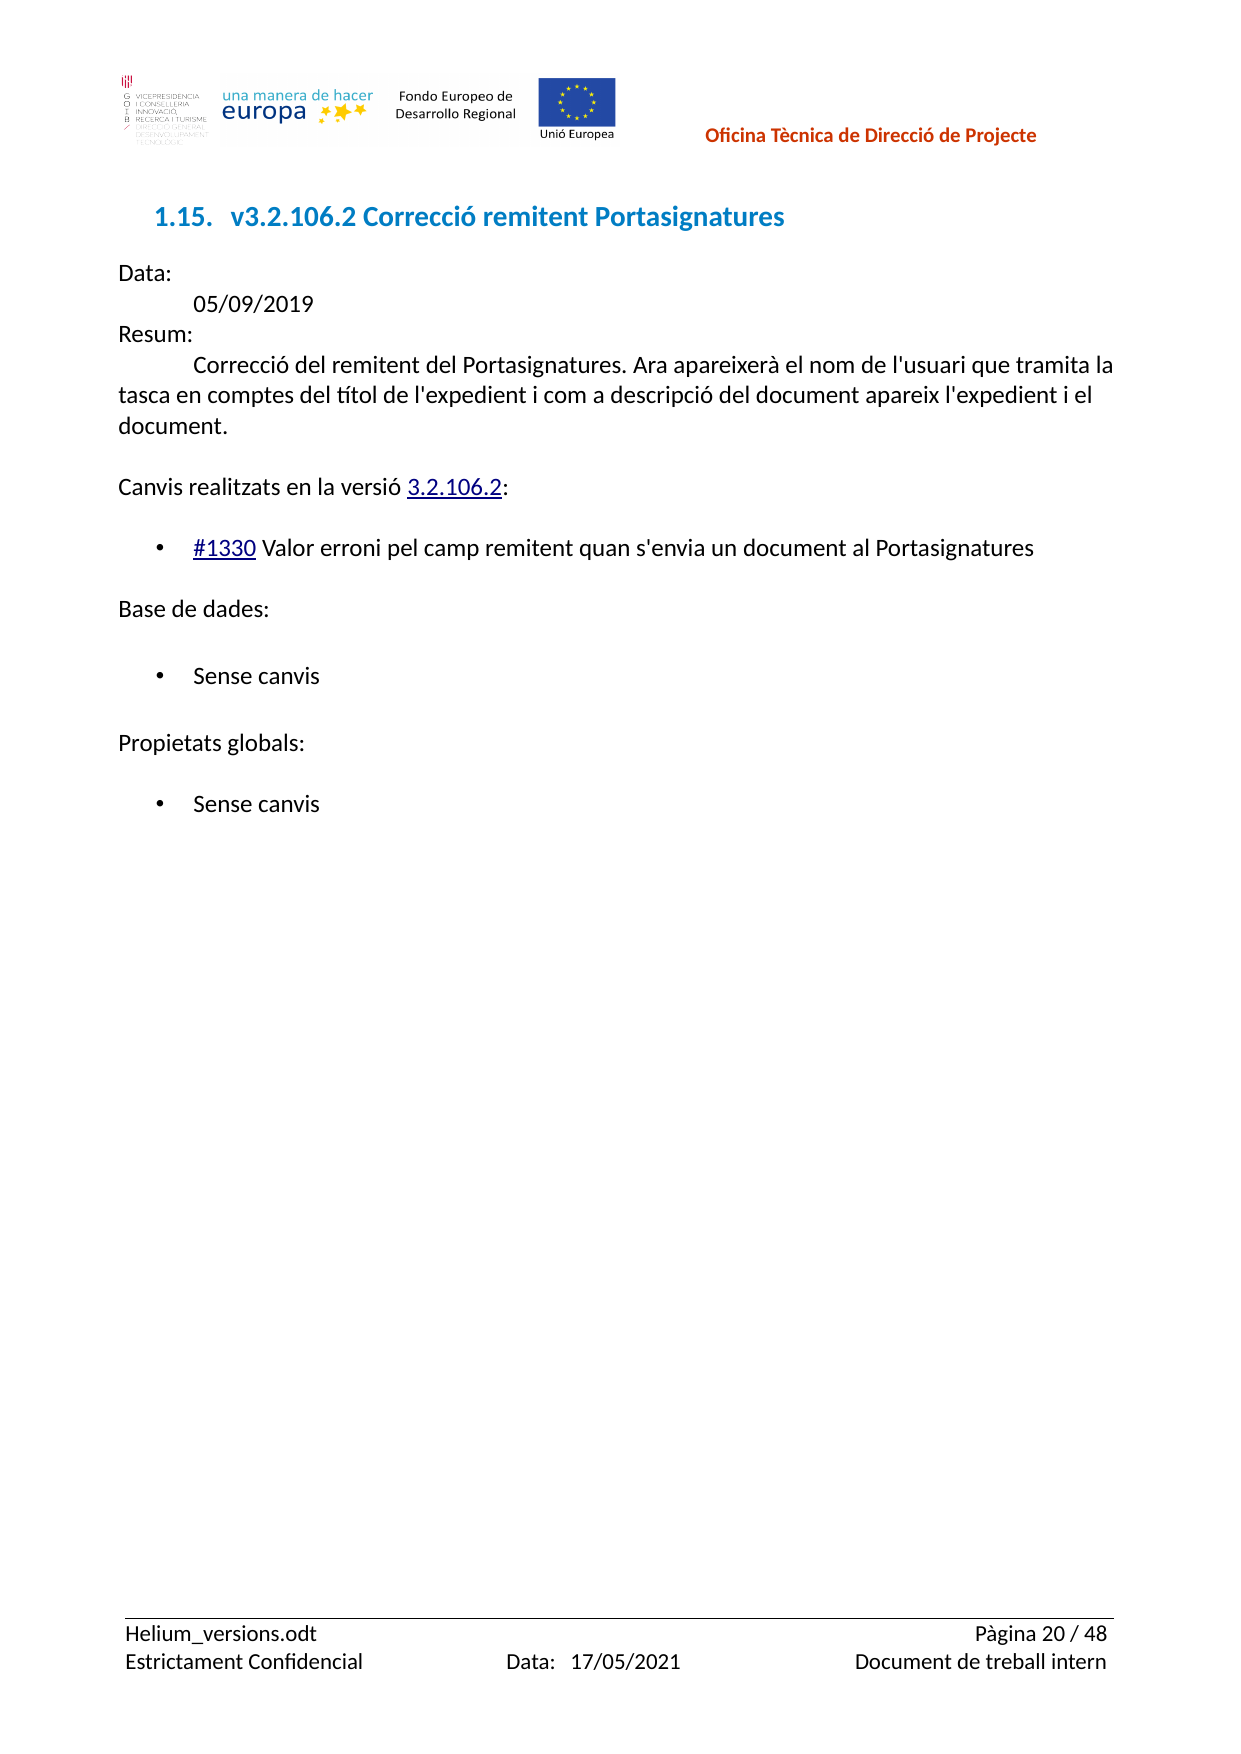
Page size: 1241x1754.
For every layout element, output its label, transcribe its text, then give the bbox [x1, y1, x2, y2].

text Base de dades: [118, 593, 1122, 624]
picture [219, 73, 621, 147]
text Data: [118, 258, 1122, 288]
text Correcció del remitent del Portasignatures. Ara apareixerà el nom de l'usuari que tramita la tasca en comptes del títol de l'expedient i com a descripció del document apareix l'expedient i el document. [118, 349, 1122, 441]
picture [118, 73, 213, 147]
text Canvis realitzats en la versió 3.2.106.2: [118, 471, 1122, 502]
text 05/09/2019 [118, 288, 1122, 319]
text Propietats globals: [118, 727, 1122, 758]
list #1330 Valor erroni pel camp remitent quan s'envia un document al Portasignatures [156, 532, 1122, 563]
text Resum: [118, 319, 1122, 349]
list Sense canvis [156, 788, 1122, 819]
subtitle v3.2.106.2 Correcció remitent Portasignatures [153, 198, 1122, 234]
list Sense canvis [156, 660, 1122, 691]
